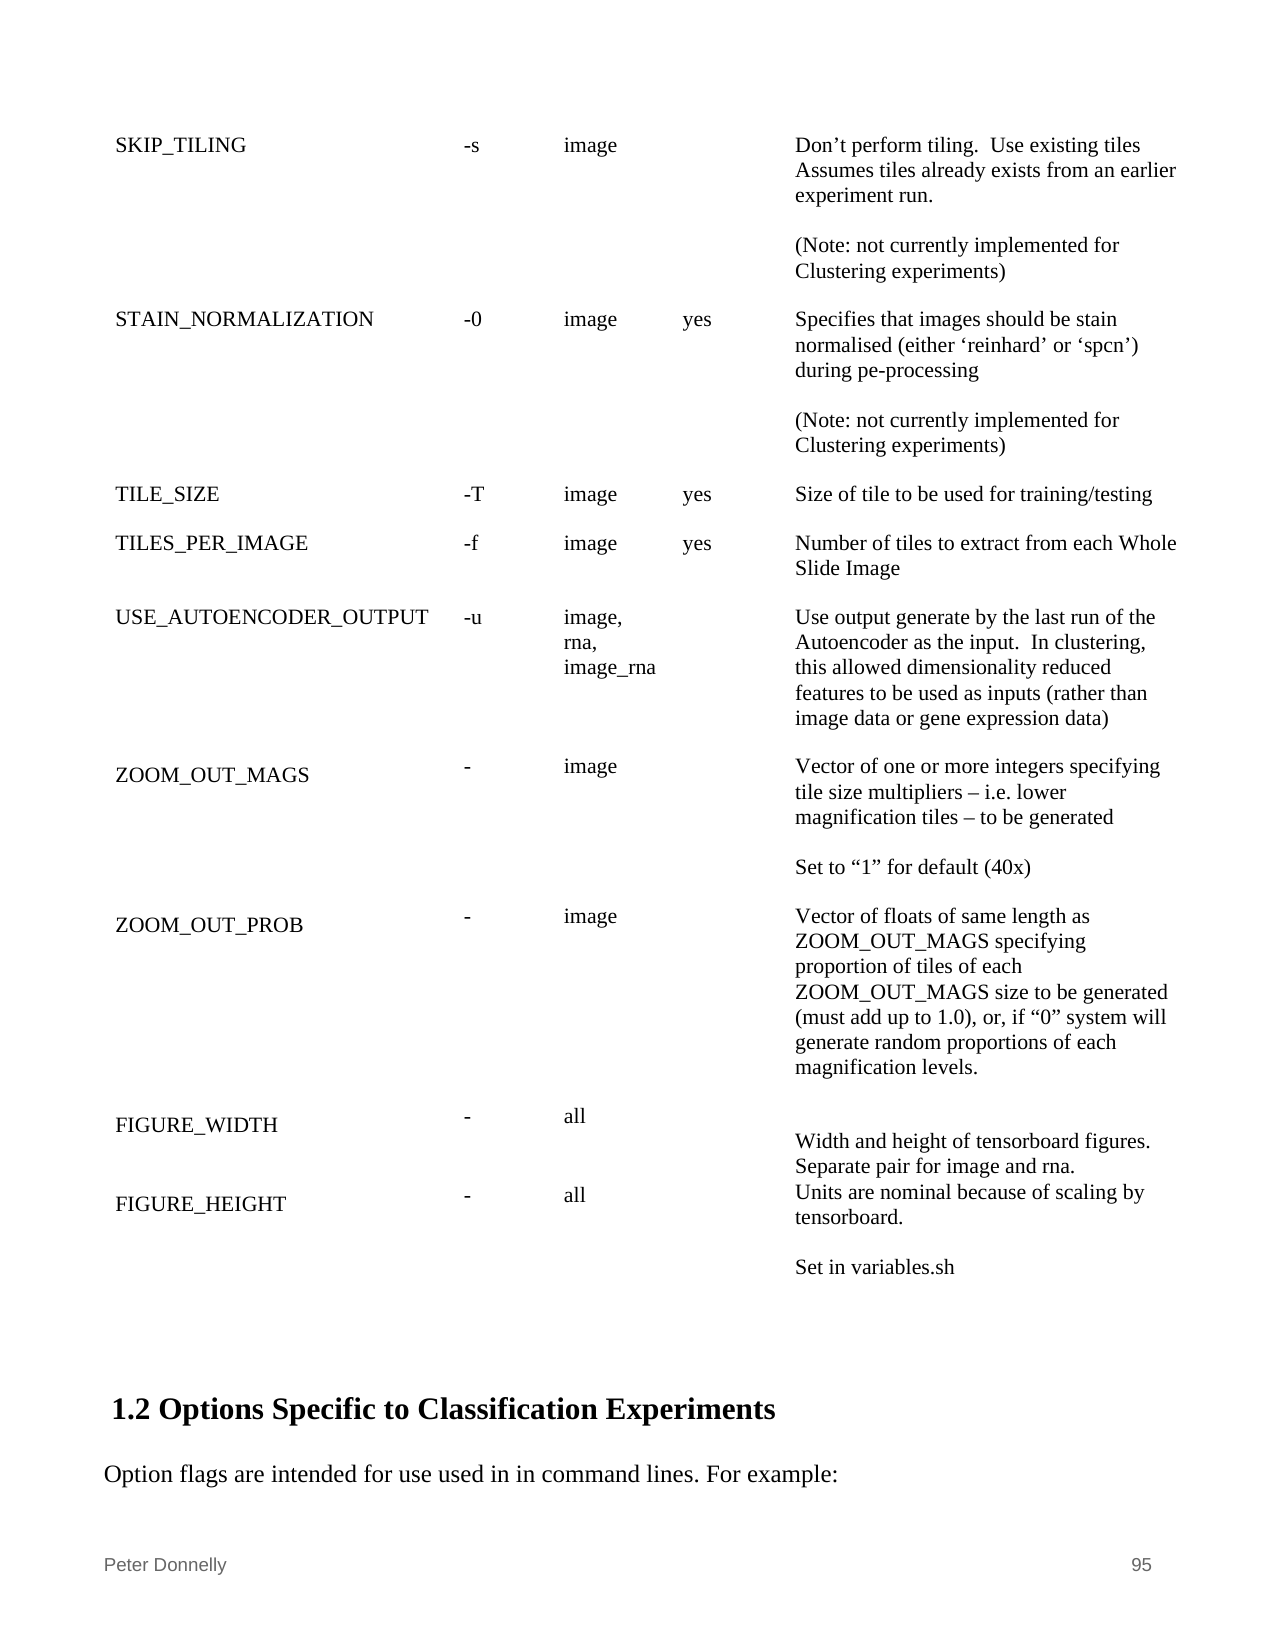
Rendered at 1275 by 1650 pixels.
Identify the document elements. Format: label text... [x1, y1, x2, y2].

table_cell image [552, 891, 671, 1091]
table_cell FIGURE_WIDTH [104, 1091, 452, 1170]
table_cell TILES_PER_IMAGE [104, 518, 452, 592]
table_cell Width and height of tensorboard figures. Separate pair for image and rna. Units are nominal because of scaling by tensorboard. Set in variables.sh [783, 1091, 1189, 1316]
table_cell yes [671, 469, 783, 518]
table_cell Vector of floats of same length as ZOOM_OUT_MAGS specifying proportion of tiles of each ZOOM_OUT_MAGS size to be generated (must add up to 1.0), or, if “0” system will generate random proportions of each magnification levels. [783, 891, 1189, 1091]
table_cell all [552, 1170, 671, 1316]
table_cell - [452, 742, 552, 891]
table_cell all [552, 1091, 671, 1170]
table_cell USE_AUTOENCODER_OUTPUT [104, 592, 452, 742]
table_cell - [452, 1091, 552, 1170]
table_cell yes [671, 295, 783, 469]
table_cell [671, 742, 783, 891]
table_cell image [552, 469, 671, 518]
table_cell Don’t perform tiling. Use existing tiles Assumes tiles already exists from an earlier experiment run. (Note: not currently implemented for Clustering experiments) [783, 120, 1189, 294]
table_cell FIGURE_HEIGHT [104, 1170, 452, 1316]
table_cell TILE_SIZE [104, 469, 452, 518]
table_cell [671, 1091, 783, 1170]
table_cell -0 [452, 295, 552, 469]
table_cell Vector of one or more integers specifying tile size multipliers – i.e. lower magnification tiles – to be generated Set to “1” for default (40x) [783, 742, 1189, 891]
table_cell Use output generate by the last run of the Autoencoder as the input. In clustering, this allowed dimensionality reduced features to be used as inputs (rather than image data or gene expression data) [783, 592, 1189, 742]
table_cell image [552, 742, 671, 891]
table_cell STAIN_NORMALIZATION [104, 295, 452, 469]
table_cell image [552, 295, 671, 469]
table_cell -s [452, 120, 552, 294]
table_cell ZOOM_OUT_MAGS [104, 742, 452, 891]
table_cell [671, 120, 783, 294]
table_cell image [552, 120, 671, 294]
table_cell - [452, 891, 552, 1091]
table_cell [671, 592, 783, 742]
table_cell [671, 891, 783, 1091]
table_cell -u [452, 592, 552, 742]
table_cell Number of tiles to extract from each Whole Slide Image [783, 518, 1189, 592]
table_cell yes [671, 518, 783, 592]
table_cell image, rna, image_rna [552, 592, 671, 742]
text Option flags are intended for use used in in command lines. For example: [103, 1459, 1181, 1487]
table_cell - [452, 1170, 552, 1316]
table_cell [671, 1170, 783, 1316]
table_cell ZOOM_OUT_PROB [104, 891, 452, 1091]
table_cell SKIP_TILING [104, 120, 452, 294]
table_cell -f [452, 518, 552, 592]
table_cell -T [452, 469, 552, 518]
table_cell Size of tile to be used for training/testing [783, 469, 1189, 518]
table_cell image [552, 518, 671, 592]
table_cell Specifies that images should be stain normalised (either ‘reinhard’ or ‘spcn’) during pe-processing (Note: not currently implemented for Clustering experiments) [783, 295, 1189, 469]
subtitle Options Specific to Classification Experiments [103, 1390, 1181, 1426]
